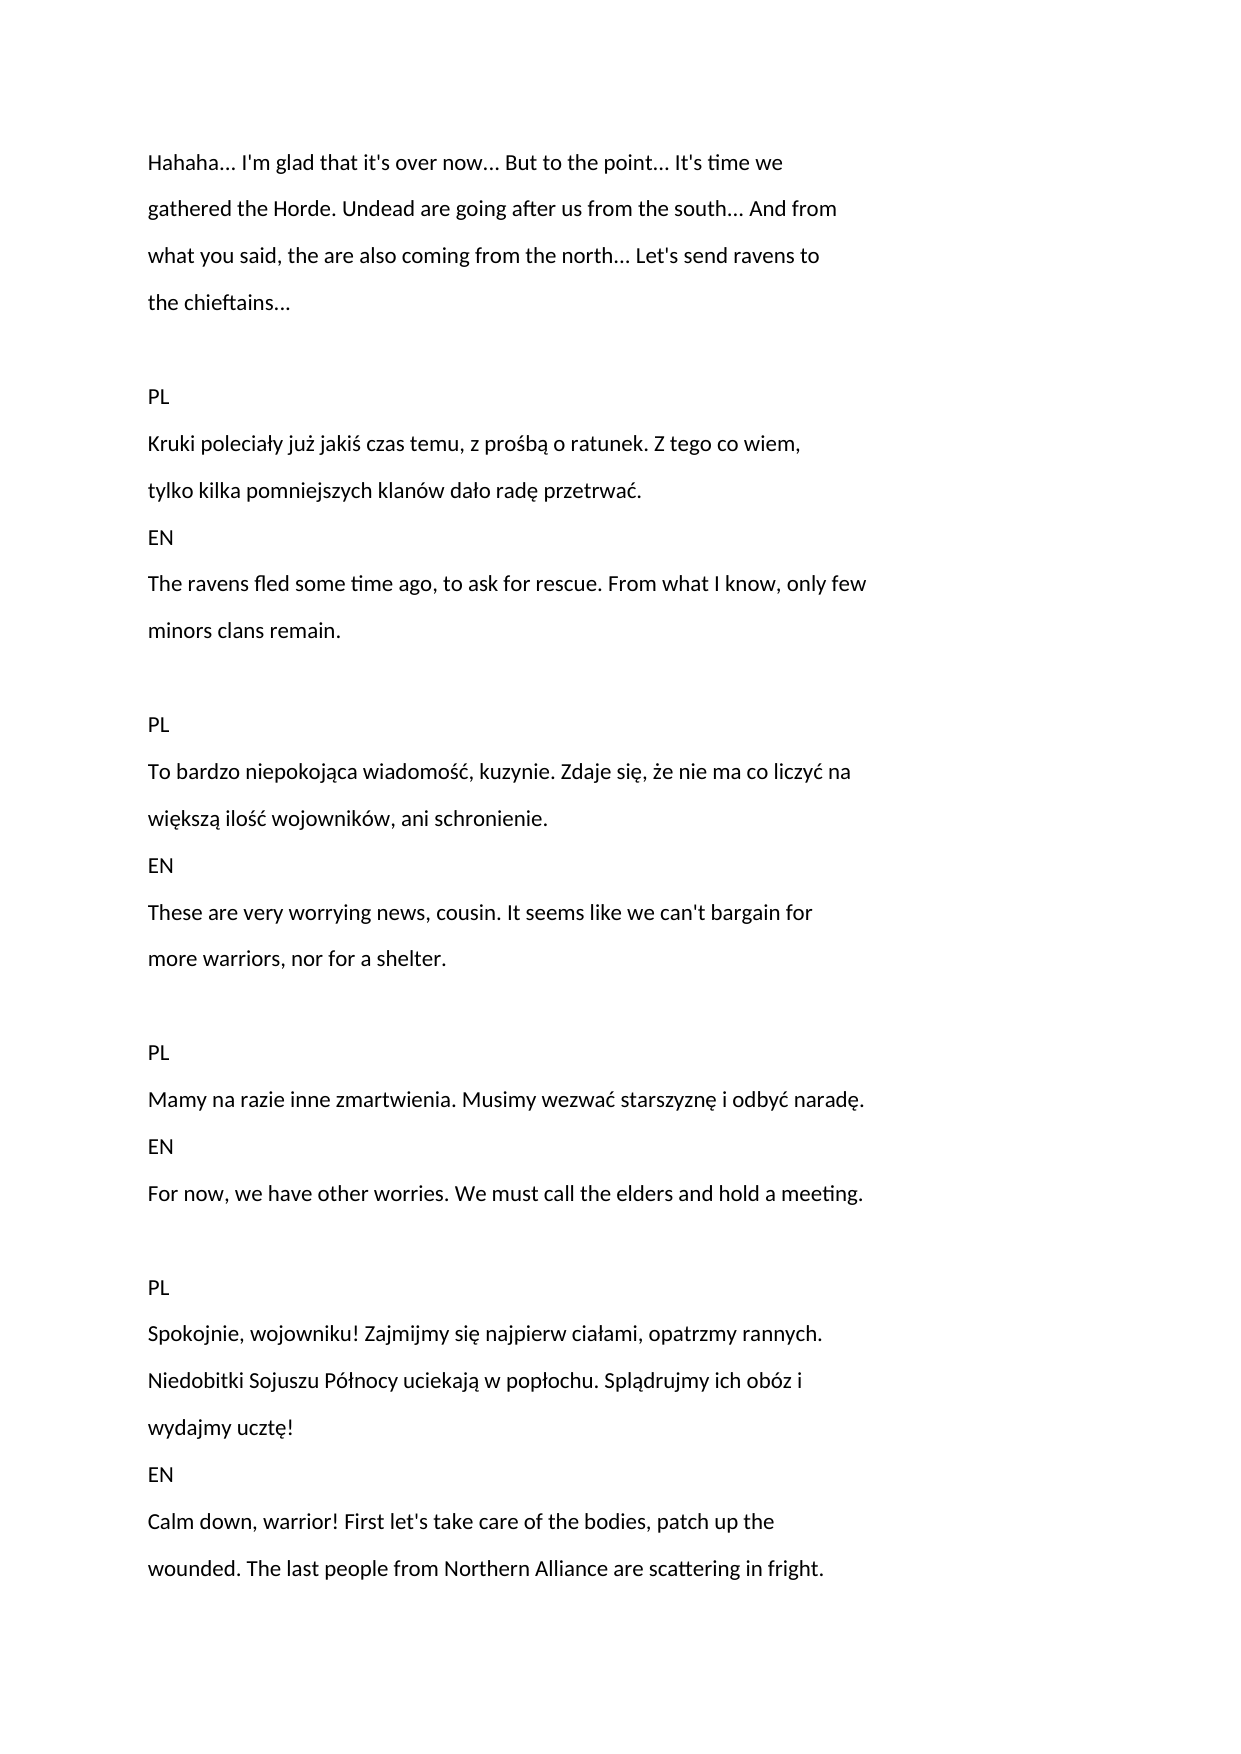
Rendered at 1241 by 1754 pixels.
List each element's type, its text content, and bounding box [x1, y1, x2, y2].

text wounded. The last people from Northern Alliance are scattering in fright. [148, 1554, 1093, 1582]
text For now, we have other worries. We must call the elders and hold a meeting. [148, 1179, 1093, 1207]
text PL [148, 382, 1093, 410]
text PL [148, 710, 1093, 738]
text EN [148, 523, 1093, 551]
text wydajmy ucztę! [148, 1413, 1093, 1441]
text Calm down, warrior! First let's take care of the bodies, patch up the [148, 1507, 1093, 1535]
text what you said, the are also coming from the north... Let's send ravens to [148, 241, 1093, 269]
text gathered the Horde. Undead are going after us from the south... And from [148, 194, 1093, 222]
text większą ilość wojowników, ani schronienie. [148, 804, 1093, 832]
text minors clans remain. [148, 616, 1093, 644]
text more warriors, nor for a shelter. [148, 944, 1093, 972]
text PL [148, 1273, 1093, 1301]
text EN [148, 1460, 1093, 1488]
text Spokojnie, wojowniku! Zajmijmy się najpierw ciałami, opatrzmy rannych. [148, 1319, 1093, 1347]
text EN [148, 1132, 1093, 1160]
text Hahaha... I'm glad that it's over now... But to the point... It's time we [148, 148, 1093, 176]
text Mamy na razie inne zmartwienia. Musimy wezwać starszyznę i odbyć naradę. [148, 1085, 1093, 1113]
text The ravens fled some time ago, to ask for rescue. From what I know, only few [148, 569, 1093, 597]
text PL [148, 1038, 1093, 1066]
text Niedobitki Sojuszu Północy uciekają w popłochu. Splądrujmy ich obóz i [148, 1366, 1093, 1394]
text These are very worrying news, cousin. It seems like we can't bargain for [148, 898, 1093, 926]
text tylko kilka pomniejszych klanów dało radę przetrwać. [148, 476, 1093, 504]
text EN [148, 851, 1093, 879]
text the chieftains... [148, 288, 1093, 316]
text To bardzo niepokojąca wiadomość, kuzynie. Zdaje się, że nie ma co liczyć na [148, 757, 1093, 785]
text Kruki poleciały już jakiś czas temu, z prośbą o ratunek. Z tego co wiem, [148, 429, 1093, 457]
